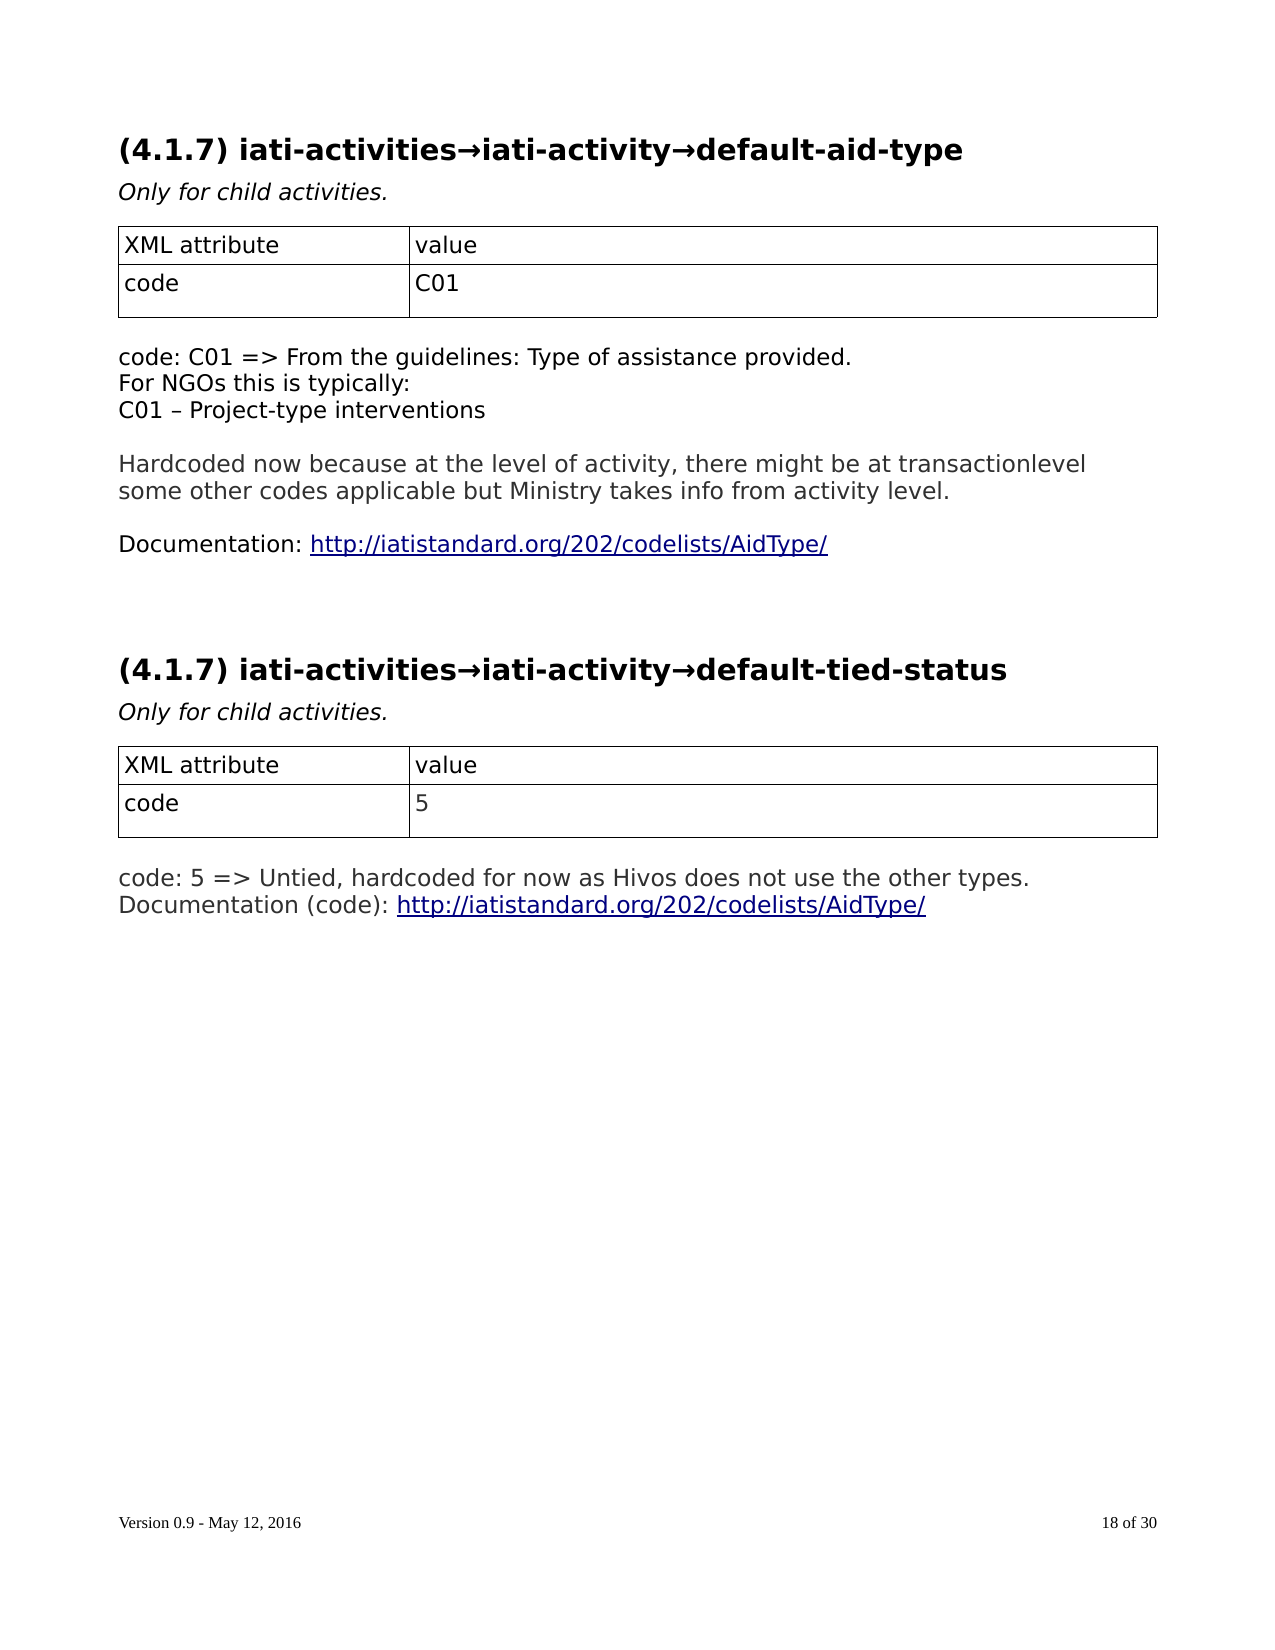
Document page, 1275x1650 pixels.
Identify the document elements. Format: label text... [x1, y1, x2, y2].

text Documentation (code): http://iatistandard.org/202/codelists/AidType/ [118, 892, 1157, 919]
table_cell 5 [410, 785, 1157, 837]
table_header XML attribute [119, 747, 409, 784]
table_cell code [119, 265, 409, 317]
table_cell C01 [410, 265, 1157, 317]
subtitle (4.1.7) iati-activities→iati-activity→default-aid-type [118, 133, 1157, 167]
text Only for child activities. [118, 179, 1157, 206]
text For NGOs this is typically: [118, 370, 1157, 397]
text code: 5 => Untied, hardcoded for now as Hivos does not use the other types. [118, 864, 1157, 892]
text Only for child activities. [118, 699, 1157, 726]
text Documentation: http://iatistandard.org/202/codelists/AidType/ [118, 532, 1157, 558]
table_header XML attribute [119, 227, 409, 264]
table_header value [410, 747, 1157, 784]
table_cell code [119, 785, 409, 837]
table_header value [410, 227, 1157, 264]
subtitle (4.1.7) iati-activities→iati-activity→default-tied-status [118, 653, 1157, 687]
text code: C01 => From the guidelines: Type of assistance provided. [118, 344, 1157, 370]
text C01 – Project-type interventions Hardcoded now because at the level of activity, there might be at transactionlevel some other codes applicable but Ministry takes info from activity level. [118, 397, 1157, 505]
